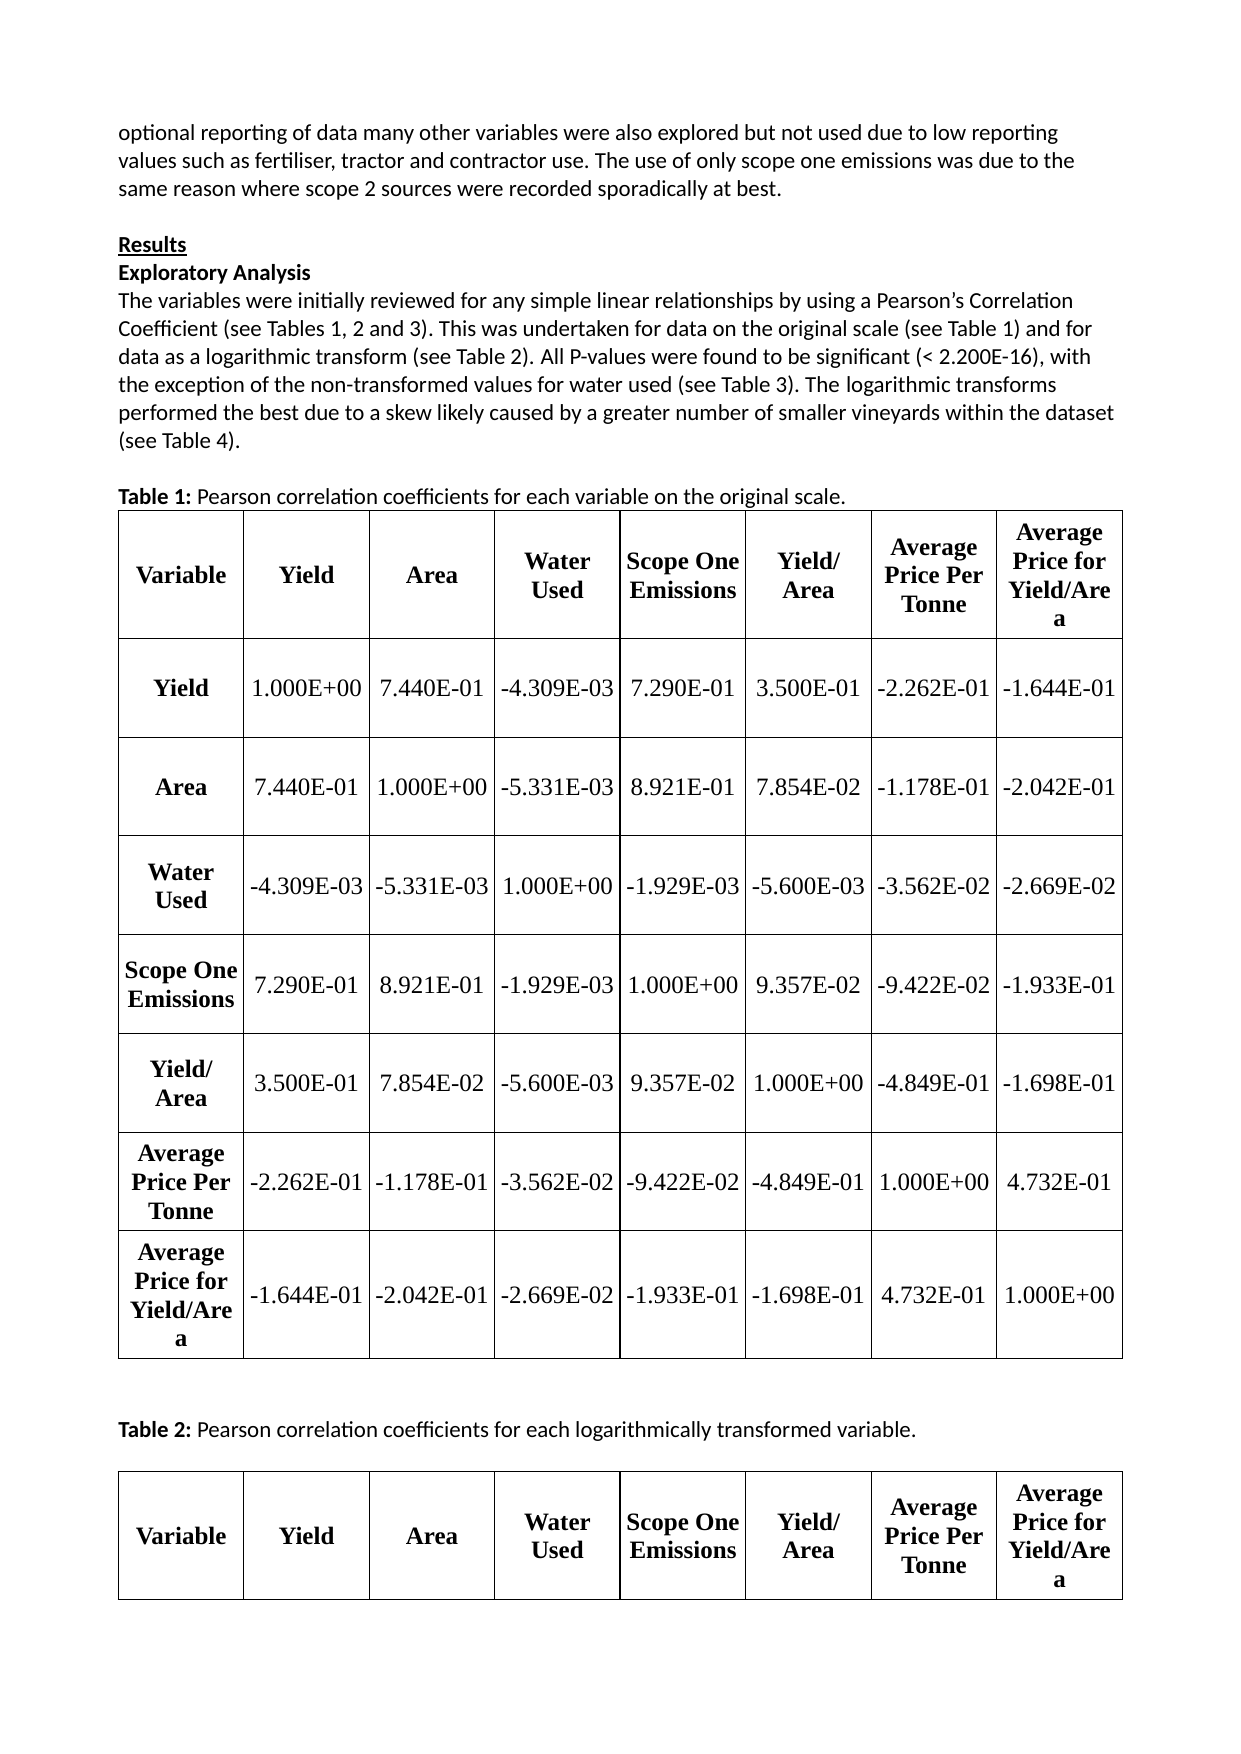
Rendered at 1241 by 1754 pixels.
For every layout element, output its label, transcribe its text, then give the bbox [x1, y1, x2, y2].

table_header Average Price for Yield/Area [997, 1472, 1122, 1598]
table_cell -4.849E-01 [872, 1034, 996, 1132]
table_cell -5.331E-03 [495, 738, 619, 835]
table_header Scope One Emissions [621, 1472, 745, 1598]
table_cell Water Used [119, 836, 243, 934]
table_cell 9.357E-02 [746, 935, 871, 1033]
table_cell Average Price for Yield/Area [119, 1231, 243, 1358]
table_cell -1.698E-01 [746, 1231, 871, 1358]
table_cell Average Price Per Tonne [119, 1133, 243, 1230]
table_cell -1.644E-01 [244, 1231, 369, 1358]
list Table 1: Pearson correlation coefficients for each variable on the original scale. [118, 482, 1122, 510]
table_header Area [370, 1472, 494, 1598]
table_header Area [370, 511, 494, 638]
table_cell 7.290E-01 [244, 935, 369, 1033]
table_cell Yield/Area [119, 1034, 243, 1132]
table_header Yield [244, 511, 369, 638]
table_cell 3.500E-01 [746, 639, 871, 737]
table_header Scope One Emissions [621, 511, 745, 638]
table_cell -1.933E-01 [997, 935, 1122, 1033]
table_cell -2.262E-01 [244, 1133, 369, 1230]
table_cell -1.933E-01 [621, 1231, 745, 1358]
list Exploratory Analysis [118, 258, 1122, 286]
table_cell -4.849E-01 [746, 1133, 871, 1230]
table_header Water Used [495, 1472, 619, 1598]
table_cell 1.000E+00 [495, 836, 619, 934]
table_header Average Price for Yield/Area [997, 511, 1122, 638]
table_cell Area [119, 738, 243, 835]
table_cell 3.500E-01 [244, 1034, 369, 1132]
table_cell -1.178E-01 [872, 738, 996, 835]
table_cell 1.000E+00 [746, 1034, 871, 1132]
table_cell 8.921E-01 [621, 738, 745, 835]
table_cell -2.669E-02 [997, 836, 1122, 934]
table_cell 9.357E-02 [621, 1034, 745, 1132]
table_cell -5.600E-03 [746, 836, 871, 934]
table_cell 1.000E+00 [997, 1231, 1122, 1358]
table_cell 7.440E-01 [370, 639, 494, 737]
table_cell 8.921E-01 [370, 935, 494, 1033]
table_cell 1.000E+00 [872, 1133, 996, 1230]
table_header Yield/Area [746, 511, 871, 638]
list Results [118, 230, 1122, 258]
table_cell 7.440E-01 [244, 738, 369, 835]
table_header Variable [119, 1472, 243, 1598]
table_cell -2.669E-02 [495, 1231, 619, 1358]
table_header Average Price Per Tonne [872, 1472, 996, 1598]
table_cell 1.000E+00 [621, 935, 745, 1033]
table_cell -4.309E-03 [495, 639, 619, 737]
table_header Average Price Per Tonne [872, 511, 996, 638]
list optional reporting of data many other variables were also explored but not used due to low reporting values such as fertiliser, tractor and contractor use. The use of only scope one emissions was due to the same reason where scope 2 sources were recorded sporadically at best. [118, 118, 1122, 202]
table_cell -9.422E-02 [621, 1133, 745, 1230]
table_cell -2.042E-01 [997, 738, 1122, 835]
table_header Yield/Area [746, 1472, 871, 1598]
table_cell 7.854E-02 [746, 738, 871, 835]
table_cell -1.644E-01 [997, 639, 1122, 737]
table_cell 4.732E-01 [872, 1231, 996, 1358]
table_cell 1.000E+00 [370, 738, 494, 835]
table_header Variable [119, 511, 243, 638]
table_cell -1.929E-03 [621, 836, 745, 934]
table_cell -2.262E-01 [872, 639, 996, 737]
table_cell -9.422E-02 [872, 935, 996, 1033]
table_cell Scope One Emissions [119, 935, 243, 1033]
table_cell -4.309E-03 [244, 836, 369, 934]
table_cell 7.290E-01 [621, 639, 745, 737]
table_cell -5.600E-03 [495, 1034, 619, 1132]
table_cell -5.331E-03 [370, 836, 494, 934]
table_cell 1.000E+00 [244, 639, 369, 737]
table_cell -1.929E-03 [495, 935, 619, 1033]
table_cell -1.178E-01 [370, 1133, 494, 1230]
table_cell -3.562E-02 [495, 1133, 619, 1230]
table_cell 7.854E-02 [370, 1034, 494, 1132]
table_cell -1.698E-01 [997, 1034, 1122, 1132]
list The variables were initially reviewed for any simple linear relationships by using a Pearson’s Correlation Coefficient (see Tables 1, 2 and 3). This was undertaken for data on the original scale (see Table 1) and for data as a logarithmic transform (see Table 2). All P-values were found to be significant (< 2.200E-16), with the exception of the non-transformed values for water used (see Table 3). The logarithmic transforms performed the best due to a skew likely caused by a greater number of smaller vineyards within the dataset (see Table 4). [118, 286, 1122, 454]
table_cell -3.562E-02 [872, 836, 996, 934]
list Table 2: Pearson correlation coefficients for each logarithmically transformed variable. [118, 1415, 1122, 1443]
table_header Water Used [495, 511, 619, 638]
table_cell 4.732E-01 [997, 1133, 1122, 1230]
table_cell Yield [119, 639, 243, 737]
table_cell -2.042E-01 [370, 1231, 494, 1358]
table_header Yield [244, 1472, 369, 1598]
